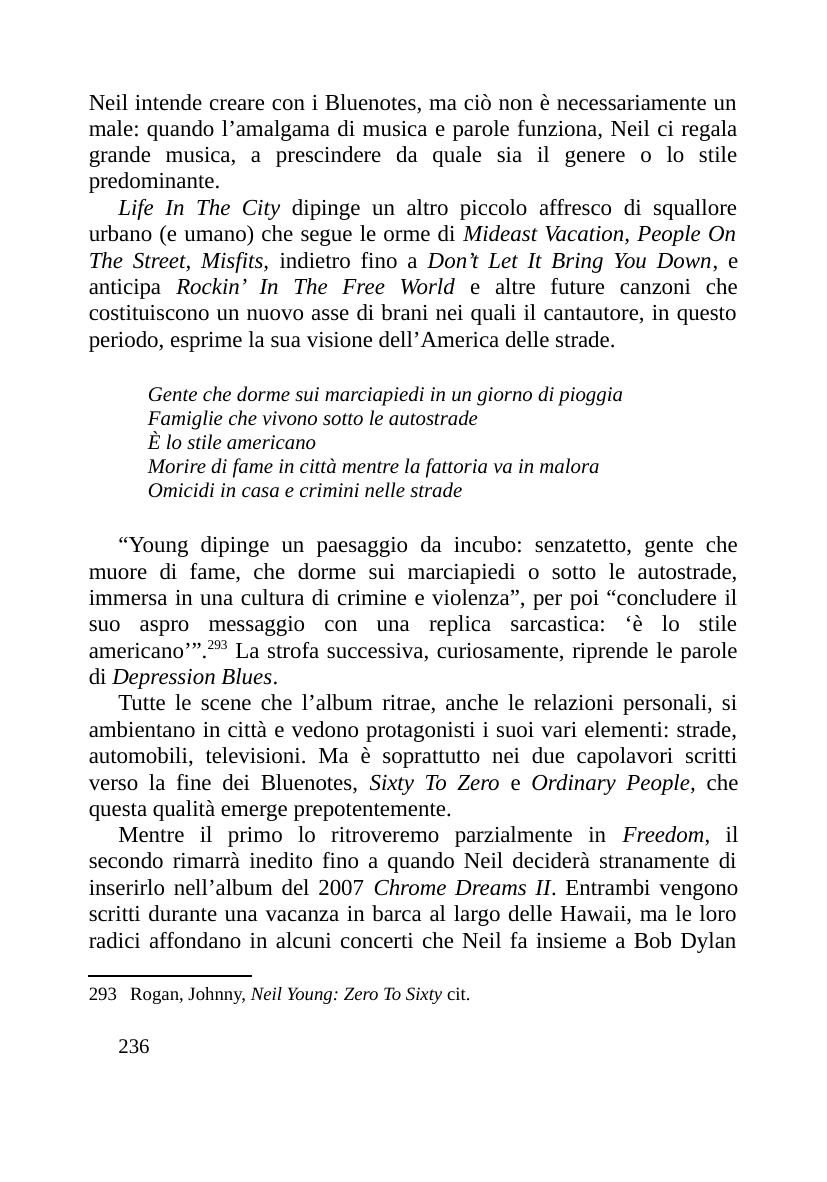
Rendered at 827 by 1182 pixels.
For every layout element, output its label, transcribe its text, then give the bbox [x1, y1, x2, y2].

text Neil intende creare con i Bluenotes, ma ciò non è necessariamente un male: quando l’amalgama di musica e parole funziona, Neil ci regala grande musica, a prescindere da quale sia il genere o lo stile predominante. [88, 88, 738, 194]
text Gente che dorme sui marciapiedi in un giorno di pioggia [88, 382, 738, 406]
text È lo stile americano [88, 430, 738, 454]
text Mentre il primo lo ritroveremo parzialmente in Freedom, il secondo rimarrà inedito fino a quando Neil deciderà stranamente di inserirlo nell’album del 2007 Chrome Dreams II. Entrambi vengono scritti durante una vacanza in barca al largo delle Hawaii, ma le loro radici affondano in alcuni concerti che Neil fa insieme a Bob Dylan [88, 821, 738, 953]
text Omicidi in casa e crimini nelle strade [88, 478, 738, 502]
text Tutte le scene che l’album ritrae, anche le relazioni personali, si ambientano in città e vedono protagonisti i suoi vari elementi: strade, automobili, televisioni. Ma è soprattutto nei due capolavori scritti verso la fine dei Bluenotes, Sixty To Zero e Ordinary People, che questa qualità emerge prepotentemente. [88, 689, 738, 821]
text Rogan, Johnny, Neil Young: Zero To Sixty cit. [88, 982, 738, 1004]
text “Young dipinge un paesaggio da incubo: senzatetto, gente che muore di fame, che dorme sui marciapiedi o sotto le autostrade, immersa in una cultura di crimine e violenza”, per poi “concludere il suo aspro messaggio con una replica sarcastica: ‘è lo stile americano’”. La strofa successiva, curiosamente, riprende le parole di Depression Blues. [88, 531, 738, 689]
text Life In The City dipinge un altro piccolo affresco di squallore urbano (e umano) che segue le orme di Mideast Vacation, People On The Street, Misfits, indietro fino a Don’t Let It Bring You Down, e anticipa Rockin’ In The Free World e altre future canzoni che costituiscono un nuovo asse di brani nei quali il cantautore, in questo periodo, esprime la sua visione dell’America delle strade. [88, 194, 738, 352]
text Famiglie che vivono sotto le autostrade [88, 406, 738, 430]
text Morire di fame in città mentre la fattoria va in malora [88, 454, 738, 478]
